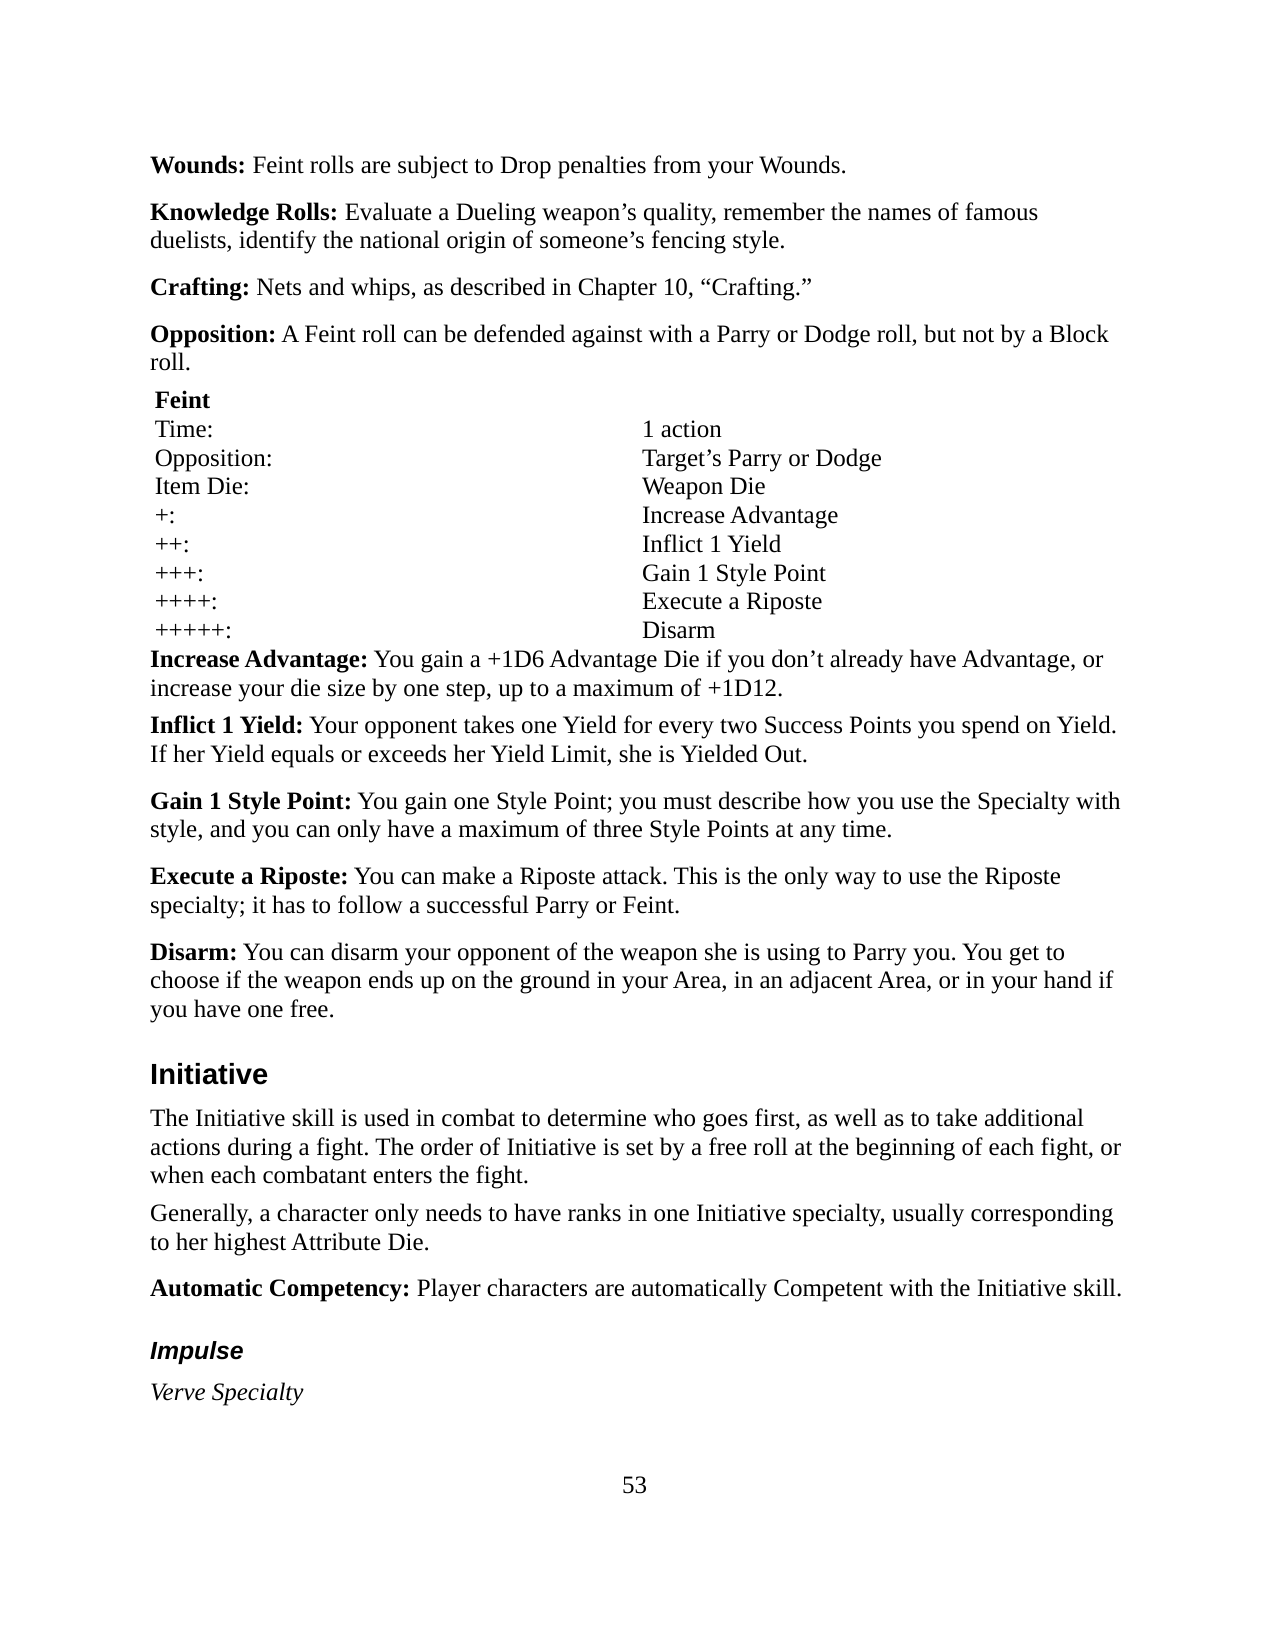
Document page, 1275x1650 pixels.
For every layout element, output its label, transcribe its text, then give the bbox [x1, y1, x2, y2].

text Knowledge Rolls: Evaluate a Dueling weapon’s quality, remember the names of famous duelists, identify the national origin of someone’s fencing style. [150, 197, 1125, 254]
table_cell Increase Advantage [638, 500, 1125, 529]
table_cell Item Die: [150, 471, 637, 500]
subtitle Initiative [150, 1057, 1125, 1090]
text Execute a Riposte: You can make a Riposte attack. This is the only way to use the Riposte specialty; it has to follow a successful Parry or Feint. [150, 861, 1125, 919]
text Crafting: Nets and whips, as described in Chapter 10, “Crafting.” [150, 272, 1125, 301]
table_cell +++++: [150, 615, 637, 644]
subtitle Impulse [150, 1336, 1125, 1365]
text Generally, a character only needs to have ranks in one Initiative specialty, usually corresponding to her highest Attribute Die. [150, 1198, 1125, 1256]
table_cell Opposition: [150, 443, 637, 471]
text Automatic Competency: Player characters are automatically Competent with the Initiative skill. [150, 1273, 1125, 1302]
table_cell ++: [150, 529, 637, 558]
table_cell Gain 1 Style Point [638, 558, 1125, 586]
table_header Feint [150, 385, 637, 414]
text Verve Specialty [150, 1377, 1125, 1406]
table_cell +++: [150, 558, 637, 586]
text Increase Advantage: You gain a +1D6 Advantage Die if you don’t already have Advantage, or increase your die size by one step, up to a maximum of +1D12. [150, 644, 1125, 701]
table_cell ++++: [150, 586, 637, 615]
table_cell Inflict 1 Yield [638, 529, 1125, 558]
table_cell Target’s Parry or Dodge [638, 443, 1125, 471]
text Inflict 1 Yield: Your opponent takes one Yield for every two Success Points you spend on Yield. If her Yield equals or exceeds her Yield Limit, she is Yielded Out. [150, 710, 1125, 768]
text Gain 1 Style Point: You gain one Style Point; you must describe how you use the Specialty with style, and you can only have a maximum of three Style Points at any time. [150, 786, 1125, 843]
table_cell +: [150, 500, 637, 529]
table_cell Execute a Riposte [638, 586, 1125, 615]
table_cell Time: [150, 414, 637, 443]
text Disarm: You can disarm your opponent of the weapon she is using to Parry you. You get to choose if the weapon ends up on the ground in your Area, in an adjacent Area, or in your hand if you have one free. [150, 937, 1125, 1023]
table_cell Disarm [638, 615, 1125, 644]
text Opposition: A Feint roll can be defended against with a Parry or Dodge roll, but not by a Block roll. [150, 319, 1125, 376]
text The Initiative skill is used in combat to determine who goes first, as well as to take additional actions during a fight. The order of Initiative is set by a free roll at the beginning of each fight, or when each combatant enters the fight. [150, 1103, 1125, 1189]
table_header [638, 385, 1125, 414]
text Wounds: Feint rolls are subject to Drop penalties from your Wounds. [150, 150, 1125, 179]
table_cell Weapon Die [638, 471, 1125, 500]
table_cell 1 action [638, 414, 1125, 443]
